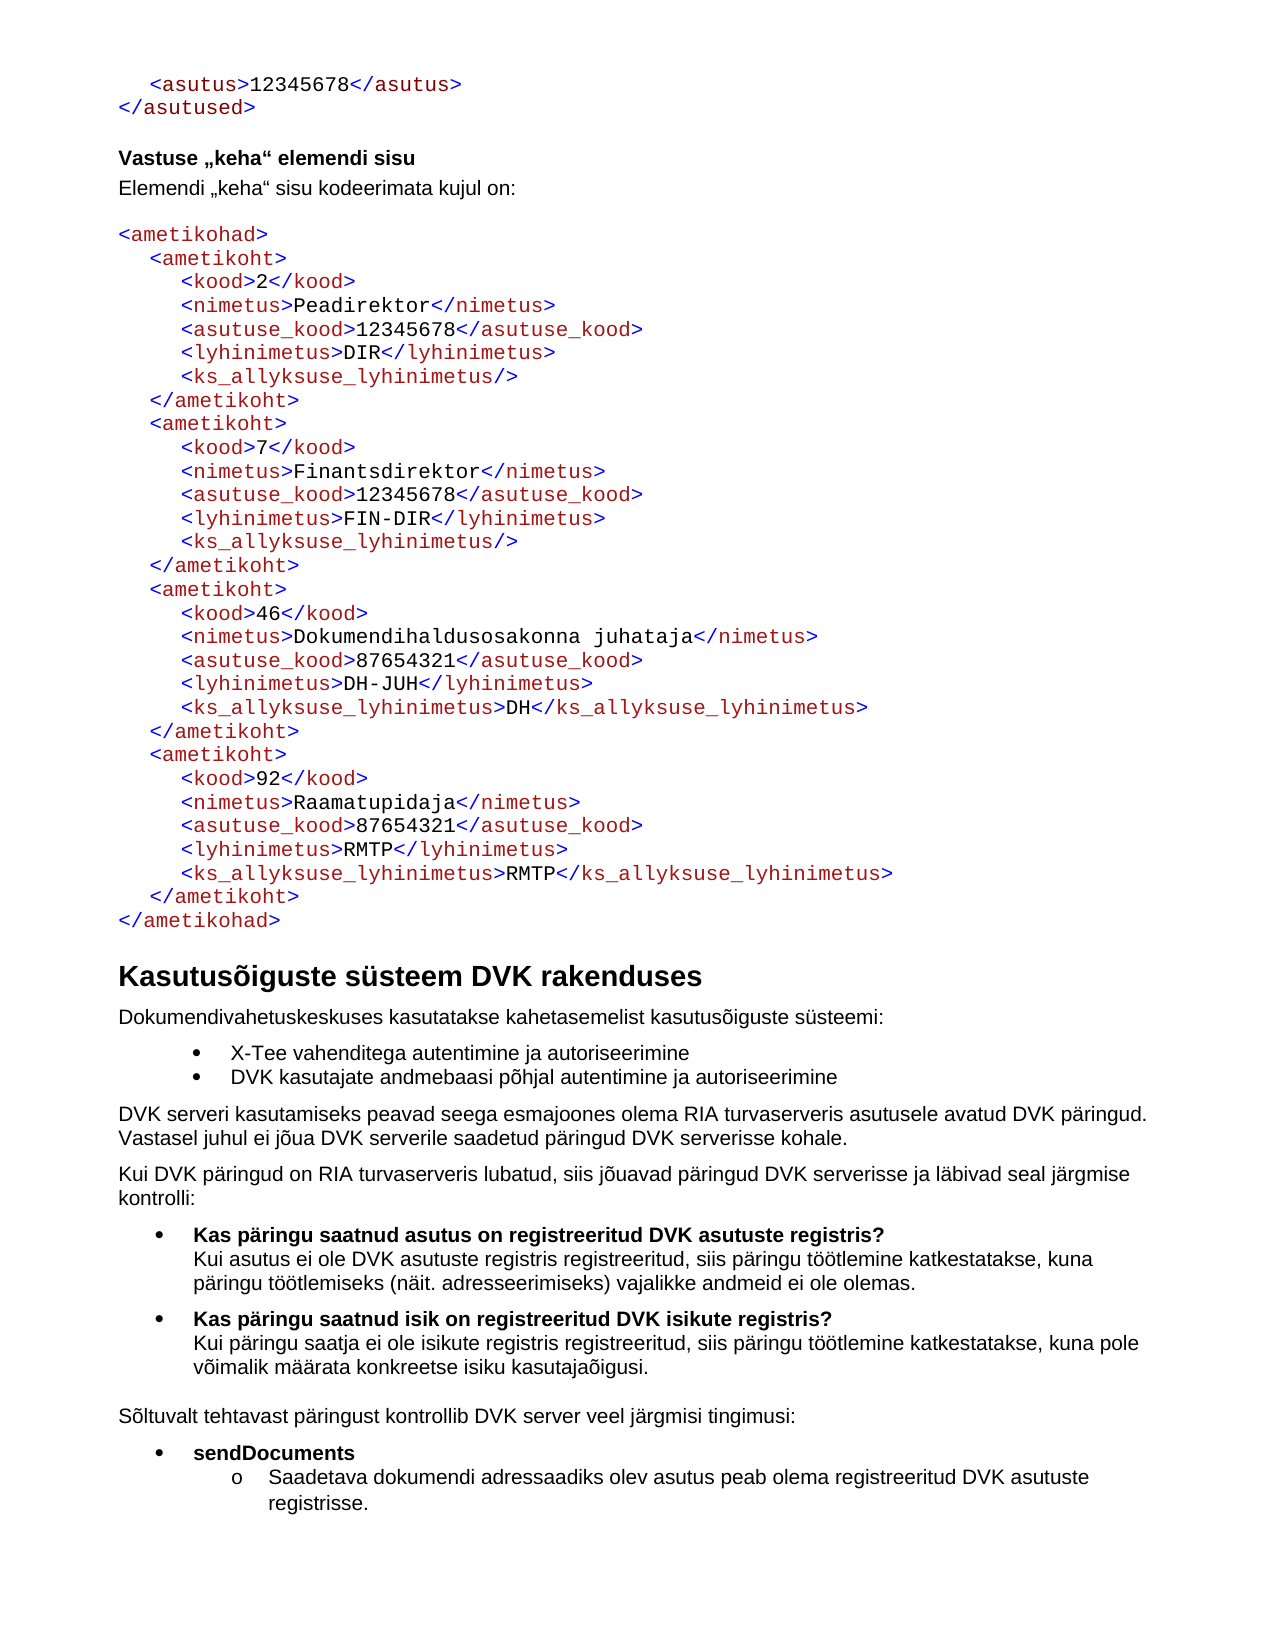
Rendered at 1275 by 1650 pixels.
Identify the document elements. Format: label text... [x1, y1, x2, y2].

text <kood>7</kood> [118, 437, 1157, 461]
text <asutus>12345678</asutus> [118, 74, 1157, 97]
subtitle Vastuse „keha“ elemendi sisu [118, 146, 1157, 170]
text <asutuse_kood>87654321</asutuse_kood> [118, 650, 1157, 673]
text </ametikohad> [118, 910, 1157, 933]
text </ametikoht> [118, 390, 1157, 413]
text Kui DVK päringud on RIA turvaserveris lubatud, siis jõuavad päringud DVK serverisse ja läbivad seal järgmise kontrolli: [118, 1162, 1157, 1210]
text <lyhinimetus>DH-JUH</lyhinimetus> [118, 673, 1157, 697]
text <lyhinimetus>RMTP</lyhinimetus> [118, 839, 1157, 863]
text <asutuse_kood>87654321</asutuse_kood> [118, 815, 1157, 839]
text Dokumendivahetuskeskuses kasutatakse kahetasemelist kasutusõiguste süsteemi: [118, 1004, 1157, 1028]
text </ametikoht> [118, 555, 1157, 579]
text <ks_allyksuse_lyhinimetus>RMTP</ks_allyksuse_lyhinimetus> [118, 863, 1157, 886]
subtitle Kasutusõiguste süsteem DVK rakenduses [118, 958, 1157, 992]
text <ametikohad> [118, 224, 1157, 248]
text <nimetus>Raamatupidaja</nimetus> [118, 792, 1157, 815]
text <nimetus>Finantsdirektor</nimetus> [118, 461, 1157, 484]
list sendDocuments [156, 1440, 1157, 1464]
text <ametikoht> [118, 744, 1157, 768]
text </ametikoht> [118, 721, 1157, 744]
text <kood>92</kood> [118, 768, 1157, 792]
text <ks_allyksuse_lyhinimetus/> [118, 532, 1157, 555]
text <ks_allyksuse_lyhinimetus>DH</ks_allyksuse_lyhinimetus> [118, 697, 1157, 721]
text <asutuse_kood>12345678</asutuse_kood> [118, 319, 1157, 342]
text Sõltuvalt tehtavast päringust kontrollib DVK server veel järgmisi tingimusi: [118, 1404, 1157, 1428]
list Kas päringu saatnud asutus on registreeritud DVK asutuste registris? Kui asutus ei ole DVK asutuste registris registreeritud, siis päringu töötlemine katkestatakse, kuna päringu töötlemiseks (näit. adresseerimiseks) vajalikke andmeid ei ole olemas. [156, 1222, 1157, 1294]
list Kas päringu saatnud isik on registreeritud DVK isikute registris? Kui päringu saatja ei ole isikute registris registreeritud, siis päringu töötlemine katkestatakse, kuna pole võimalik määrata konkreetse isiku kasutajaõigusi. [156, 1307, 1157, 1379]
text <ametikoht> [118, 413, 1157, 437]
text </ametikoht> [118, 886, 1157, 910]
list X-Tee vahenditega autentimine ja autoriseerimine [193, 1041, 1157, 1065]
text <lyhinimetus>DIR</lyhinimetus> [118, 342, 1157, 366]
text <asutuse_kood>12345678</asutuse_kood> [118, 484, 1157, 508]
text <kood>2</kood> [118, 271, 1157, 295]
text </asutused> [118, 97, 1157, 121]
text <ametikoht> [118, 248, 1157, 271]
text <nimetus>Dokumendihaldusosakonna juhataja</nimetus> [118, 626, 1157, 650]
list Saadetava dokumendi adressaadiks olev asutus peab olema registreeritud DVK asutuste registrisse. [231, 1464, 1157, 1514]
list DVK kasutajate andmebaasi põhjal autentimine ja autoriseerimine [193, 1065, 1157, 1089]
text DVK serveri kasutamiseks peavad seega esmajoones olema RIA turvaserveris asutusele avatud DVK päringud. Vastasel juhul ei jõua DVK serverile saadetud päringud DVK serverisse kohale. [118, 1102, 1157, 1149]
text <lyhinimetus>FIN-DIR</lyhinimetus> [118, 508, 1157, 532]
text <kood>46</kood> [118, 602, 1157, 626]
text <ks_allyksuse_lyhinimetus/> [118, 366, 1157, 390]
text <nimetus>Peadirektor</nimetus> [118, 295, 1157, 319]
text Elemendi „keha“ sisu kodeerimata kujul on: [118, 176, 1157, 200]
text <ametikoht> [118, 579, 1157, 602]
